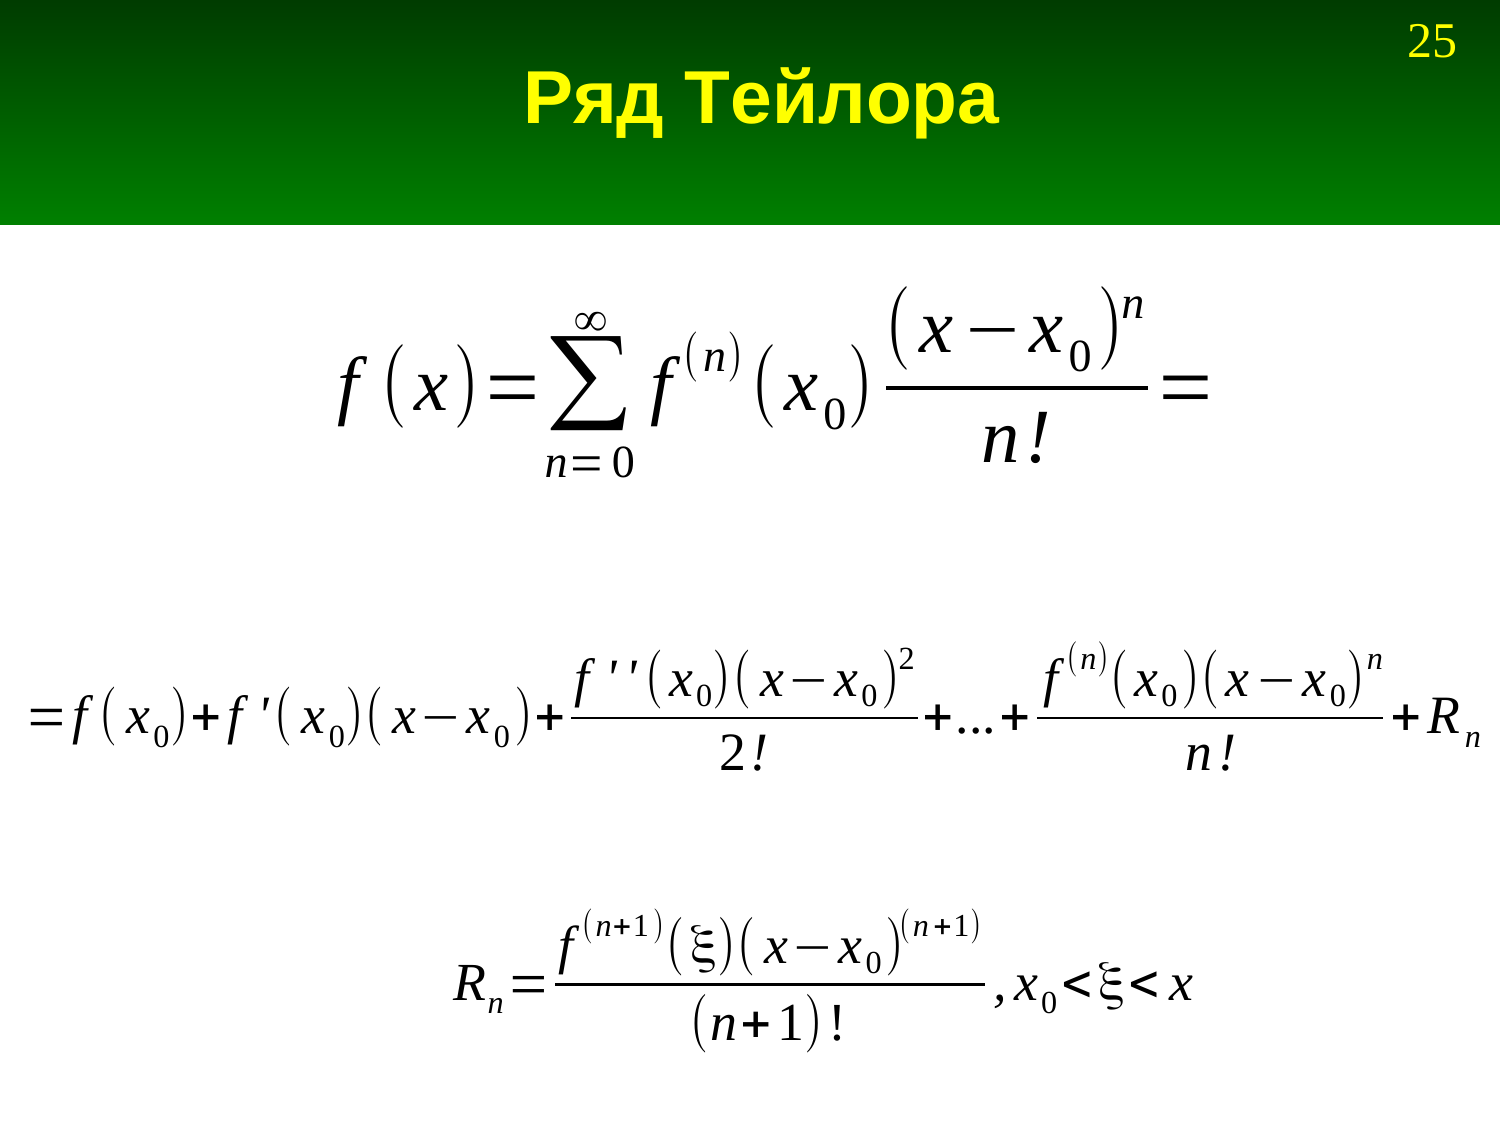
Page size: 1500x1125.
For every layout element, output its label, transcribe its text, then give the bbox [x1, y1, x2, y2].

title Ряд Тейлора [123, 0, 1399, 188]
chart [11, 638, 1494, 784]
chart [437, 906, 1207, 1055]
chart [318, 275, 1235, 488]
